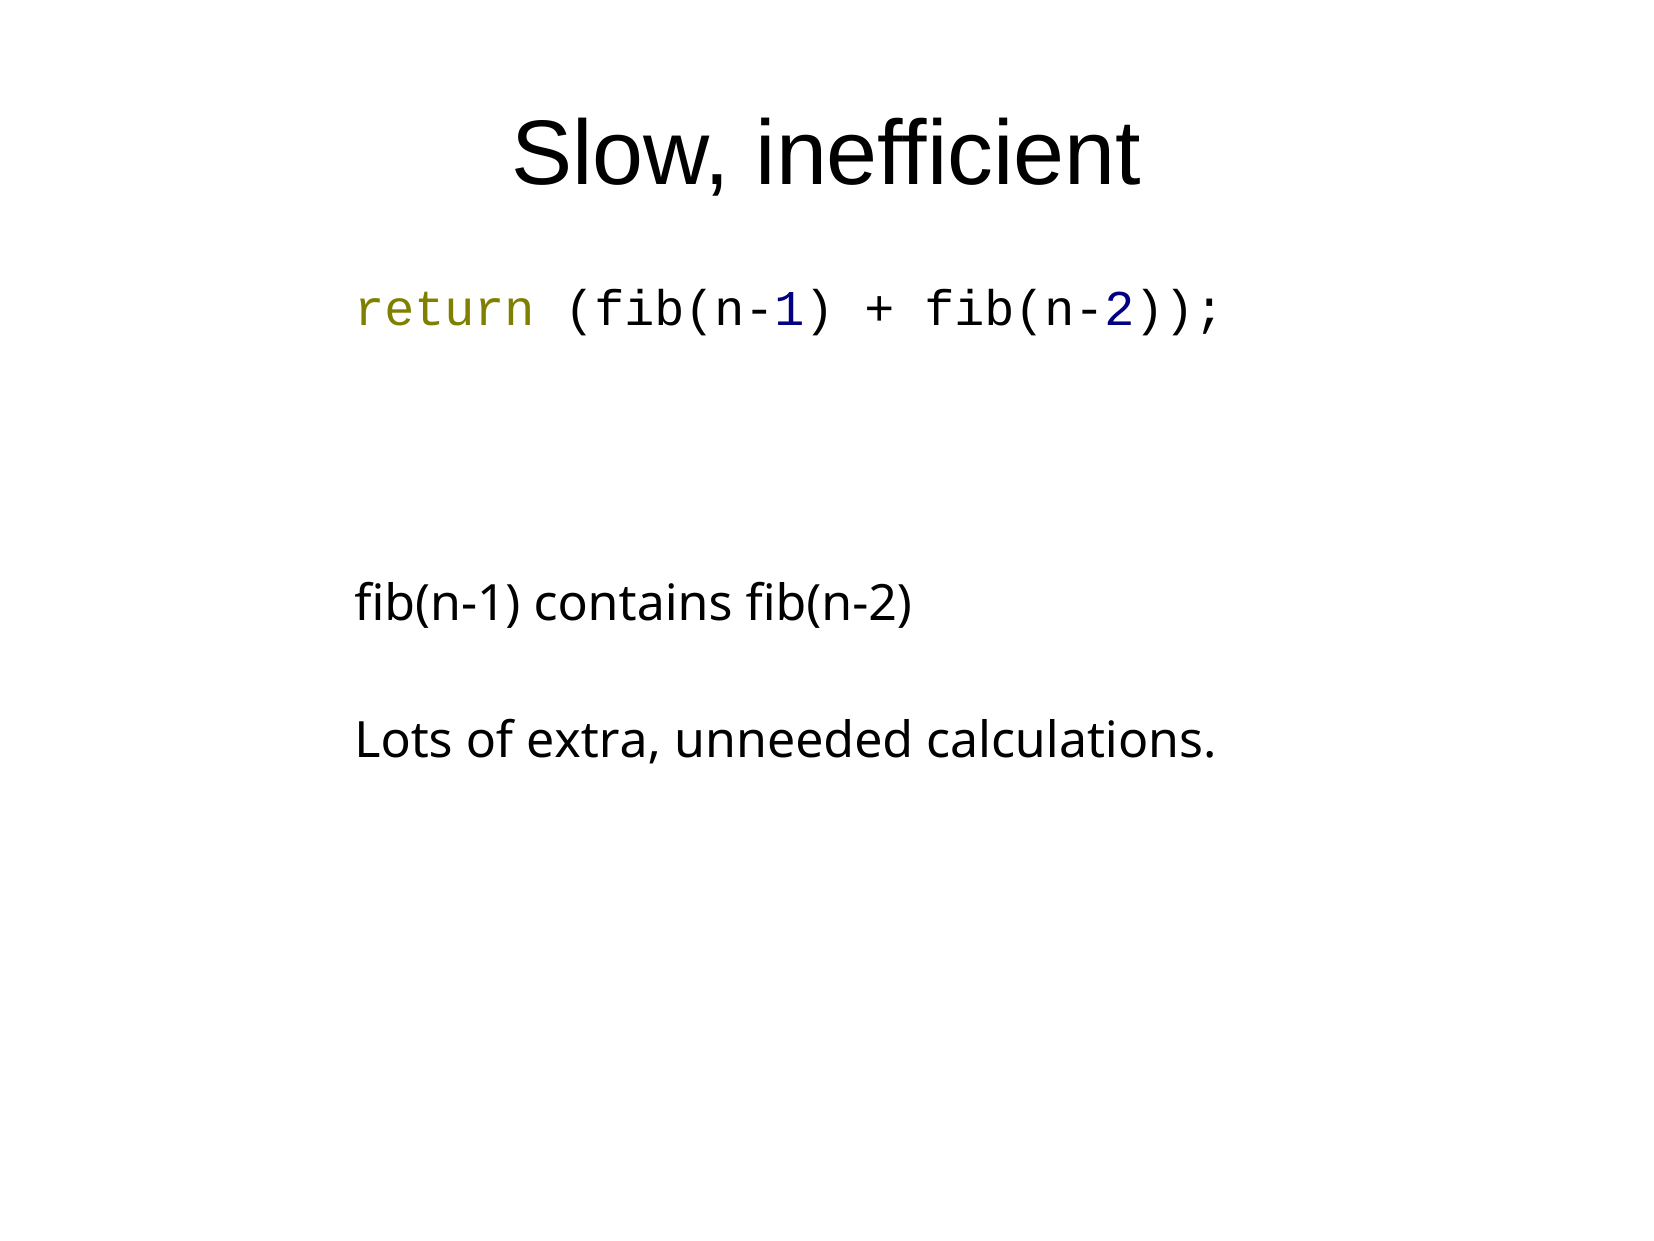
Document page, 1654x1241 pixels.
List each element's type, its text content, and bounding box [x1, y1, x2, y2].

title Slow, inefficient [82, 49, 1571, 257]
text_box return (fib(n-1) + fib(n-2)); fib(n-1) contains fib(n-2) Lots of extra, unneeded calculations. [354, 283, 1312, 770]
